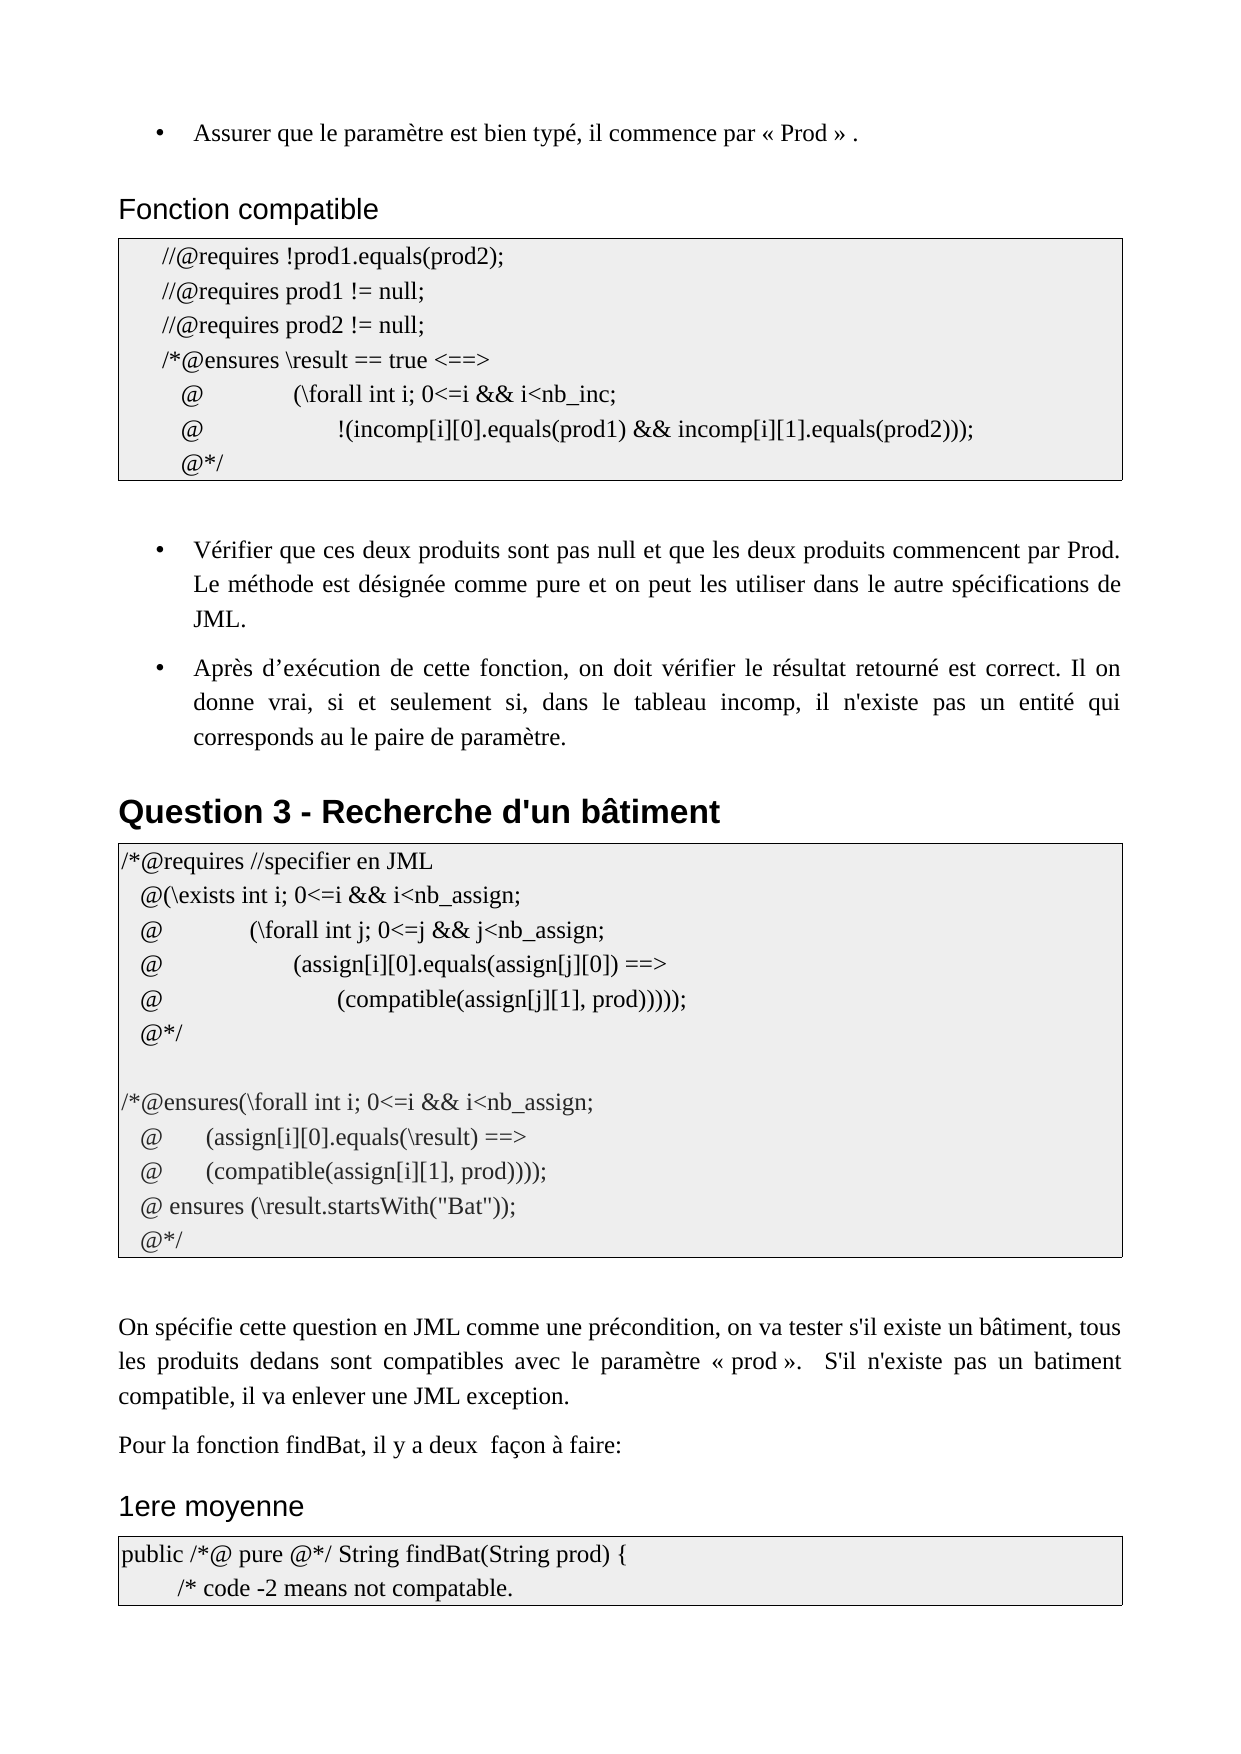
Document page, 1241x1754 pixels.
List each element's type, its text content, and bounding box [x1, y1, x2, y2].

text @*/ [119, 445, 1122, 480]
text //@requires prod2 != null; [119, 307, 1122, 339]
text //@requires prod1 != null; [119, 273, 1122, 304]
text /*@requires //specifier en JML [119, 844, 1122, 875]
text @ (compatible(assign[j][1], prod))))); [119, 981, 1122, 1013]
subtitle Question 3 - Recherche d'un bâtiment [118, 792, 1122, 830]
text /*@ensures \result == true <==> [119, 342, 1122, 373]
text Pour la fonction findBat, il y a deux façon à faire: [118, 1430, 1122, 1459]
subtitle Fonction compatible [118, 192, 1122, 226]
text @ (\forall int j; 0<=j && j<nb_assign; [119, 912, 1122, 944]
text @ !(incomp[i][0].equals(prod1) && incomp[i][1].equals(prod2))); [119, 411, 1122, 442]
text @ (assign[i][0].equals(assign[j][0]) ==> [119, 946, 1122, 978]
text @*/ [119, 1015, 1122, 1047]
list Assurer que le paramètre est bien typé, il commence par « Prod » . [156, 118, 1122, 147]
subtitle 1ere moyenne [118, 1489, 1122, 1523]
text On spécifie cette question en JML comme une précondition, on va tester s'il existe un bâtiment, tous les produits dedans sont compatibles avec le paramètre « prod ». S'il n'existe pas un batiment compatible, il va enlever une JML exception. [118, 1312, 1122, 1410]
text @*/ [119, 1222, 1122, 1257]
text /* code -2 means not compatable. [119, 1570, 1122, 1605]
text @ (\forall int i; 0<=i && i<nb_inc; [119, 376, 1122, 408]
text public /*@ pure @*/ String findBat(String prod) { [119, 1537, 1122, 1567]
text /*@ensures(\forall int i; 0<=i && i<nb_assign; @ (assign[i][0].equals(\result) ==> @ (compatible(assign[i][1], prod)))); @ ensures (\result.startsWith("Bat")); [119, 1084, 1122, 1219]
text @(\exists int i; 0<=i && i<nb_assign; [119, 877, 1122, 909]
list Vérifier que ces deux produits sont pas null et que les deux produits commencent par Prod. Le méthode est désignée comme pure et on peut les utiliser dans le autre spécifications de JML. [156, 535, 1122, 633]
text //@requires !prod1.equals(prod2); [119, 239, 1122, 270]
list Après d’exécution de cette fonction, on doit vérifier le résultat retourné est correct. Il on donne vrai, si et seulement si, dans le tableau incomp, il n'existe pas un entité qui corresponds au le paire de paramètre. [156, 653, 1122, 751]
